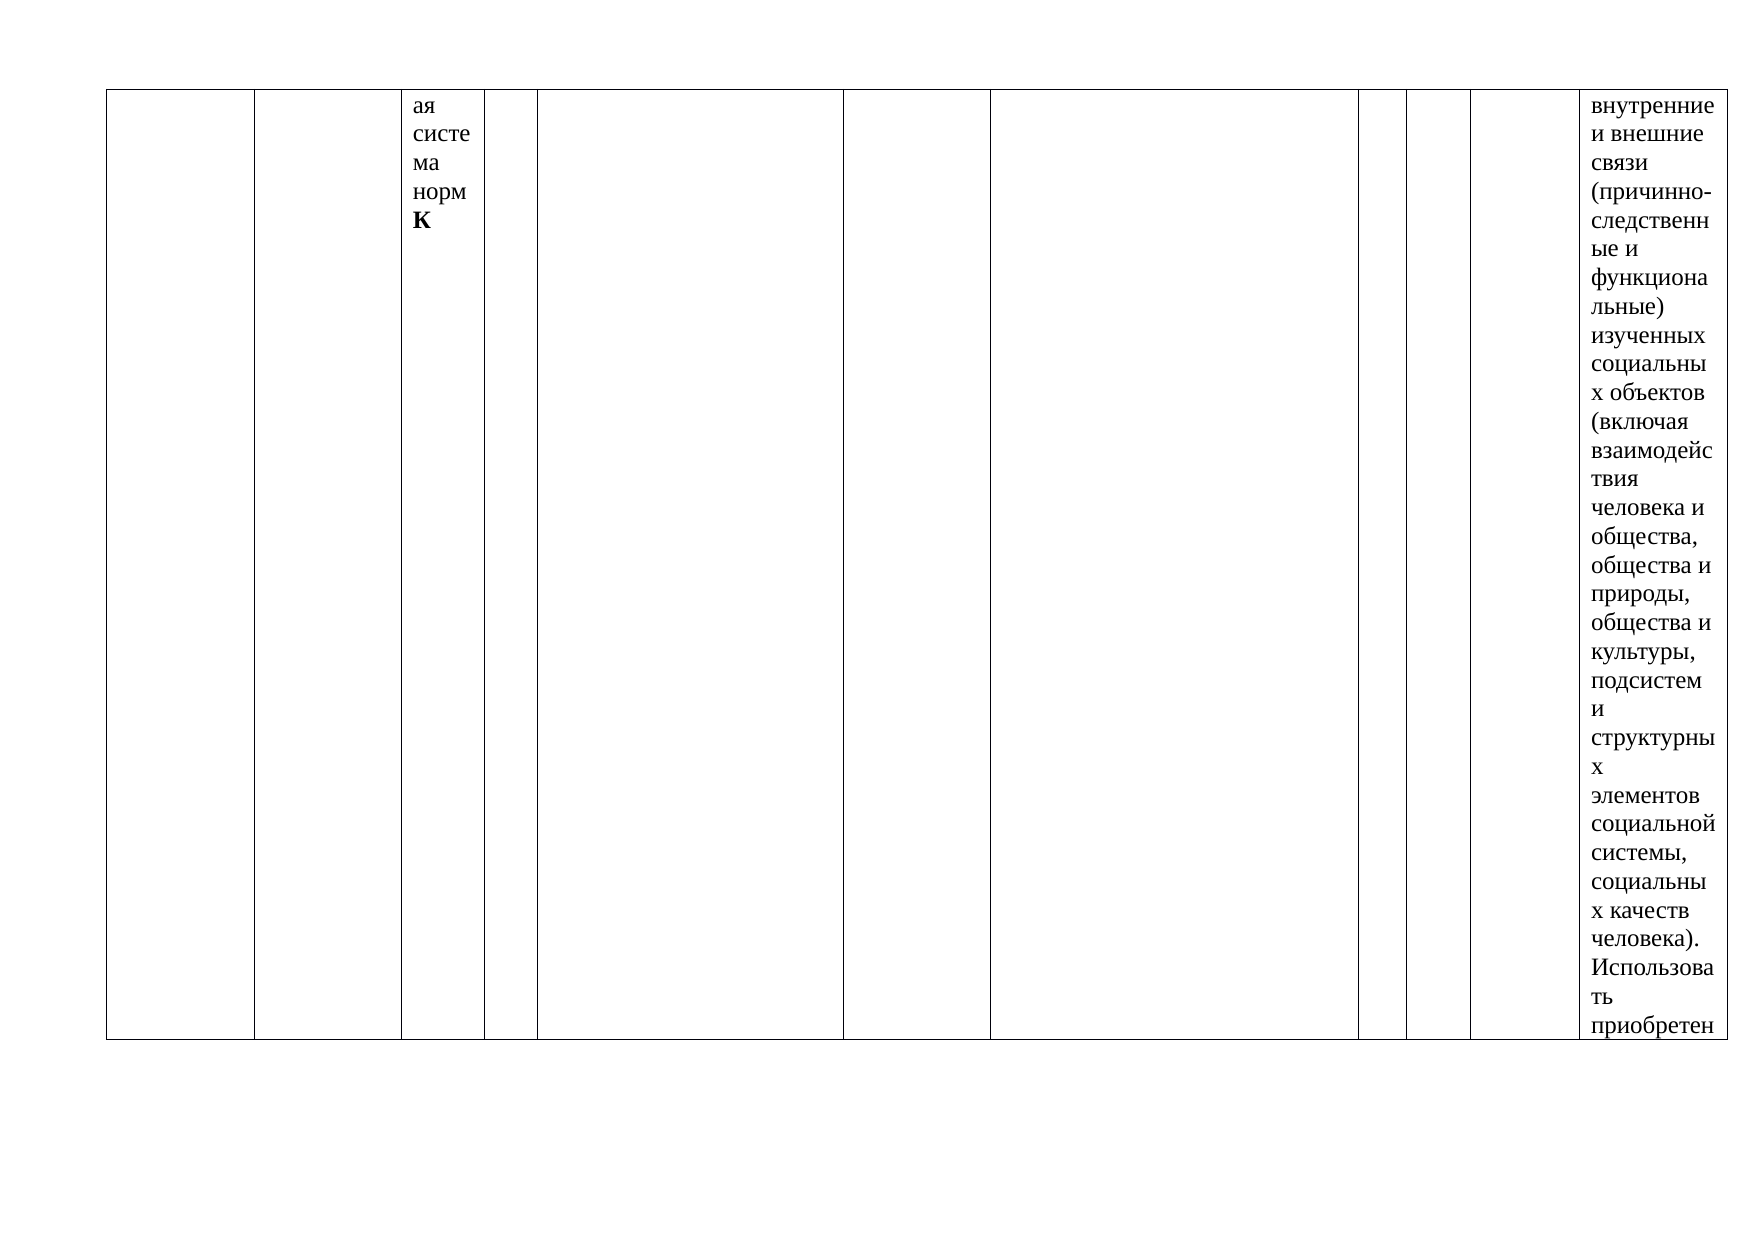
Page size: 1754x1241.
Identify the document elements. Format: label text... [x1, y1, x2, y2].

table_cell [485, 90, 537, 1038]
table_cell [1407, 90, 1470, 1038]
table_cell [1471, 90, 1579, 1038]
table_cell [538, 90, 843, 1038]
table_cell [255, 90, 401, 1038]
table_cell ая система норм К [402, 90, 484, 1038]
table_cell [1359, 90, 1406, 1038]
table_cell внутренние и внешние связи (причинно- следственные и функциональные) изученных социальных объектов (включая взаимодействия человека и общества, общества и природы, общества и культуры, подсистем и структурных элементов социальной системы, социальных качеств человека). Использовать приобретен [1580, 90, 1727, 1038]
table_cell [991, 90, 1358, 1038]
table_cell [844, 90, 990, 1038]
table_cell [107, 90, 254, 1038]
